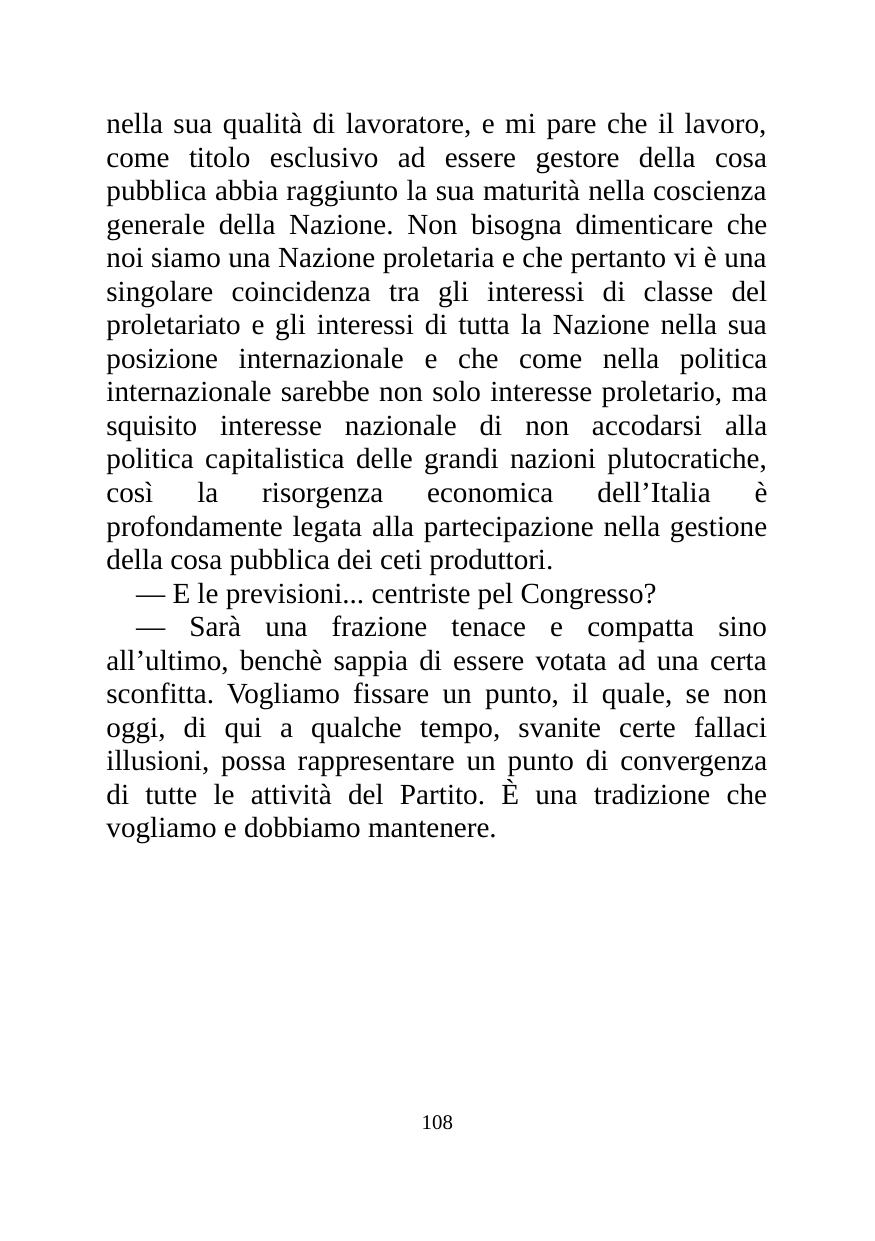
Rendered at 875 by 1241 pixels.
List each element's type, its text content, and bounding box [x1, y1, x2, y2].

text — Sarà una frazione tenace e compatta sino all’ultimo, benchè sappia di essere votata ad una certa sconfitta. Vogliamo fissare un punto, il quale, se non oggi, di qui a qualche tempo, svanite certe fallaci illusioni, possa rappresentare un punto di convergenza di tutte le attività del Partito. È una tradizione che vogliamo e dobbiamo mantenere. [106, 609, 768, 844]
text nella sua qualità di lavoratore, e mi pare che il lavoro, come titolo esclusivo ad essere gestore della cosa pubblica abbia raggiunto la sua maturità nella coscienza generale della Nazione. Non bisogna dimenticare che noi siamo una Nazione proletaria e che pertanto vi è una singolare coincidenza tra gli interessi di classe del proletariato e gli interessi di tutta la Nazione nella sua posizione internazionale e che come nella politica internazionale sarebbe non solo interesse proletario, ma squisito interesse nazionale di non accodarsi alla politica capitalistica delle grandi nazioni plutocratiche, così la risorgenza economica dell’Italia è profondamente legata alla partecipazione nella gestione della cosa pubblica dei ceti produttori. [106, 106, 768, 576]
text — E le previsioni... centriste pel Congresso? [106, 576, 768, 609]
